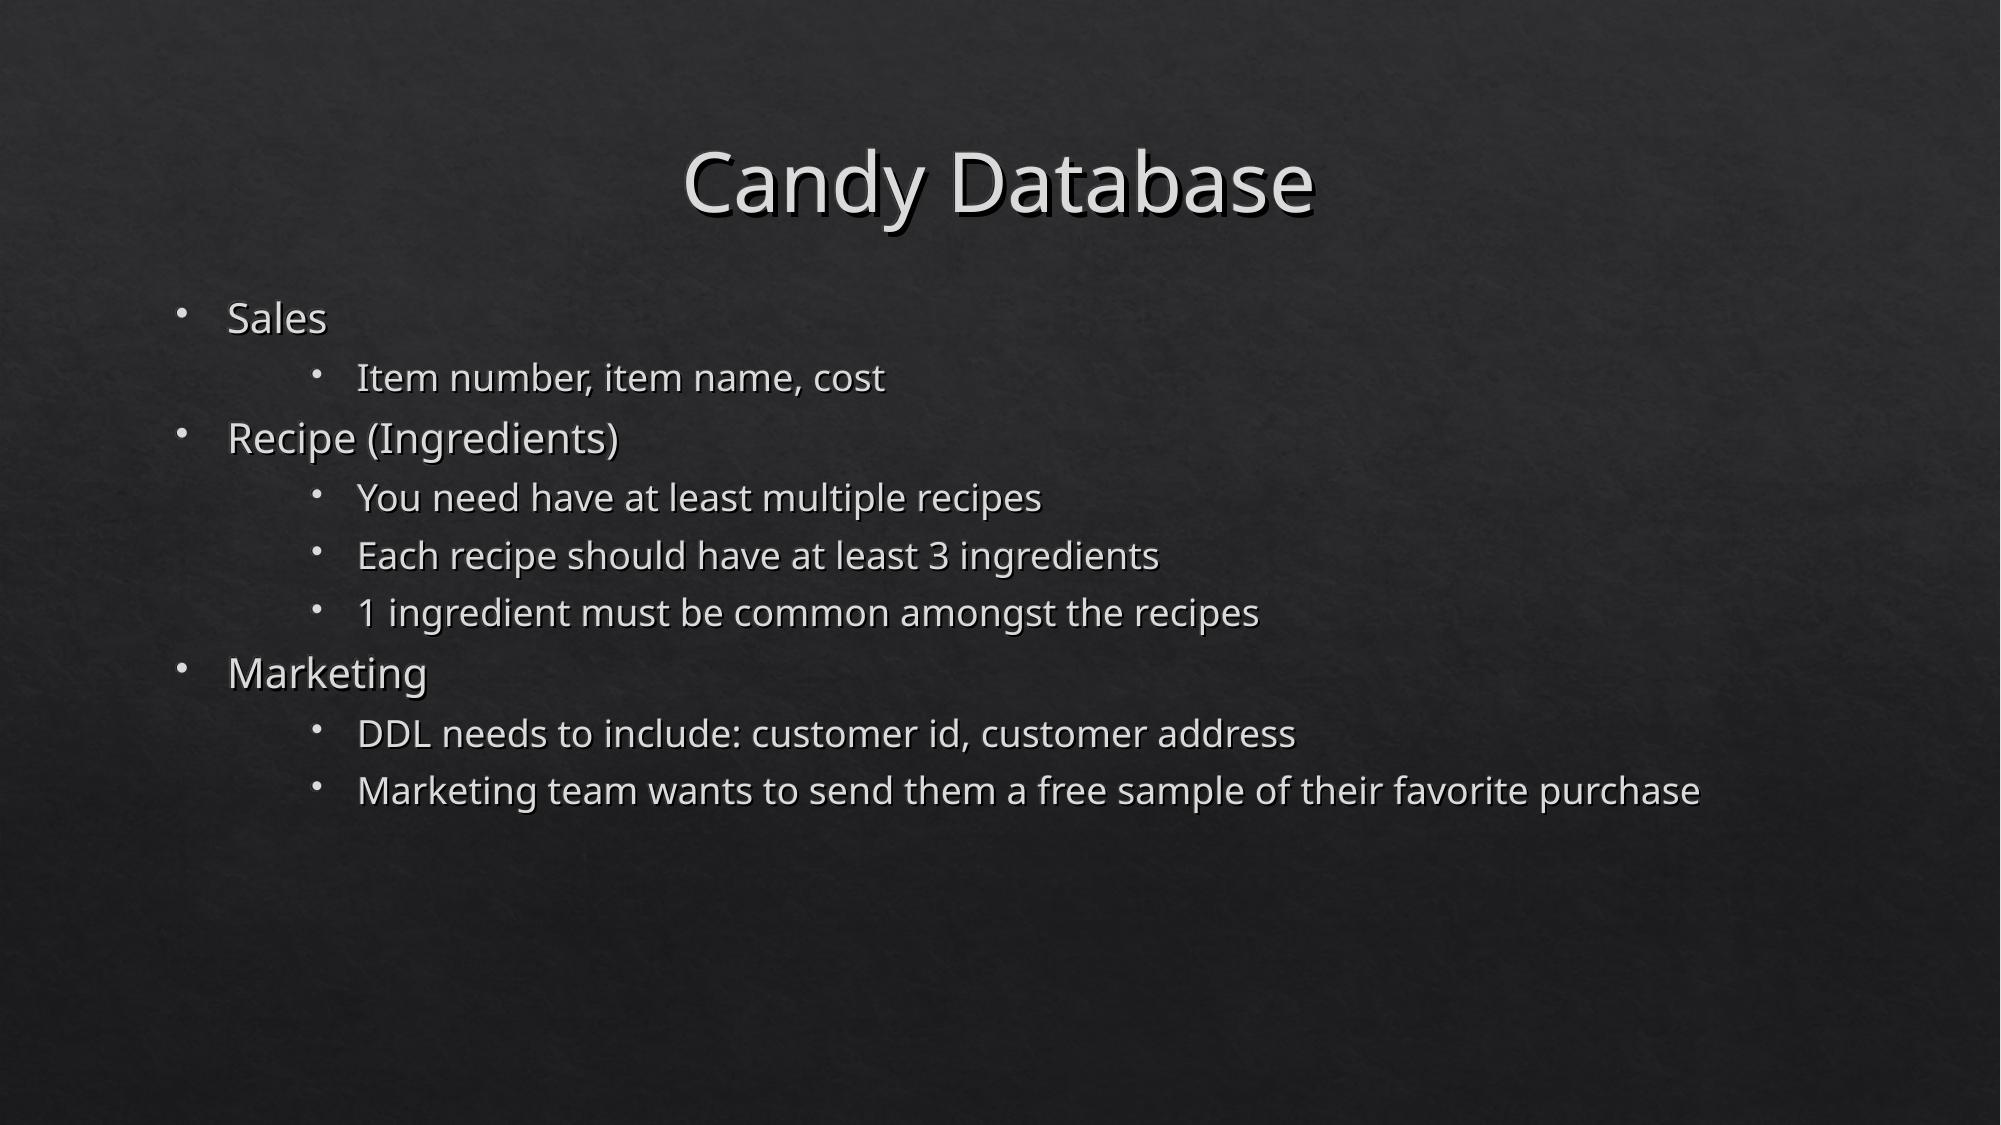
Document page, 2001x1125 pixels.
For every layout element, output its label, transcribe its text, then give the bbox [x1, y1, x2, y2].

title Candy Database [149, 99, 1849, 260]
list Sales Item number, item name, cost Recipe (Ingredients) You need have at least multiple recipes Each recipe should have at least 3 ingredients 1 ingredient must be common amongst the recipes Marketing DDL needs to include: customer id, customer address Marketing team wants to send them a free sample of their favorite purchase [149, 284, 1849, 1010]
